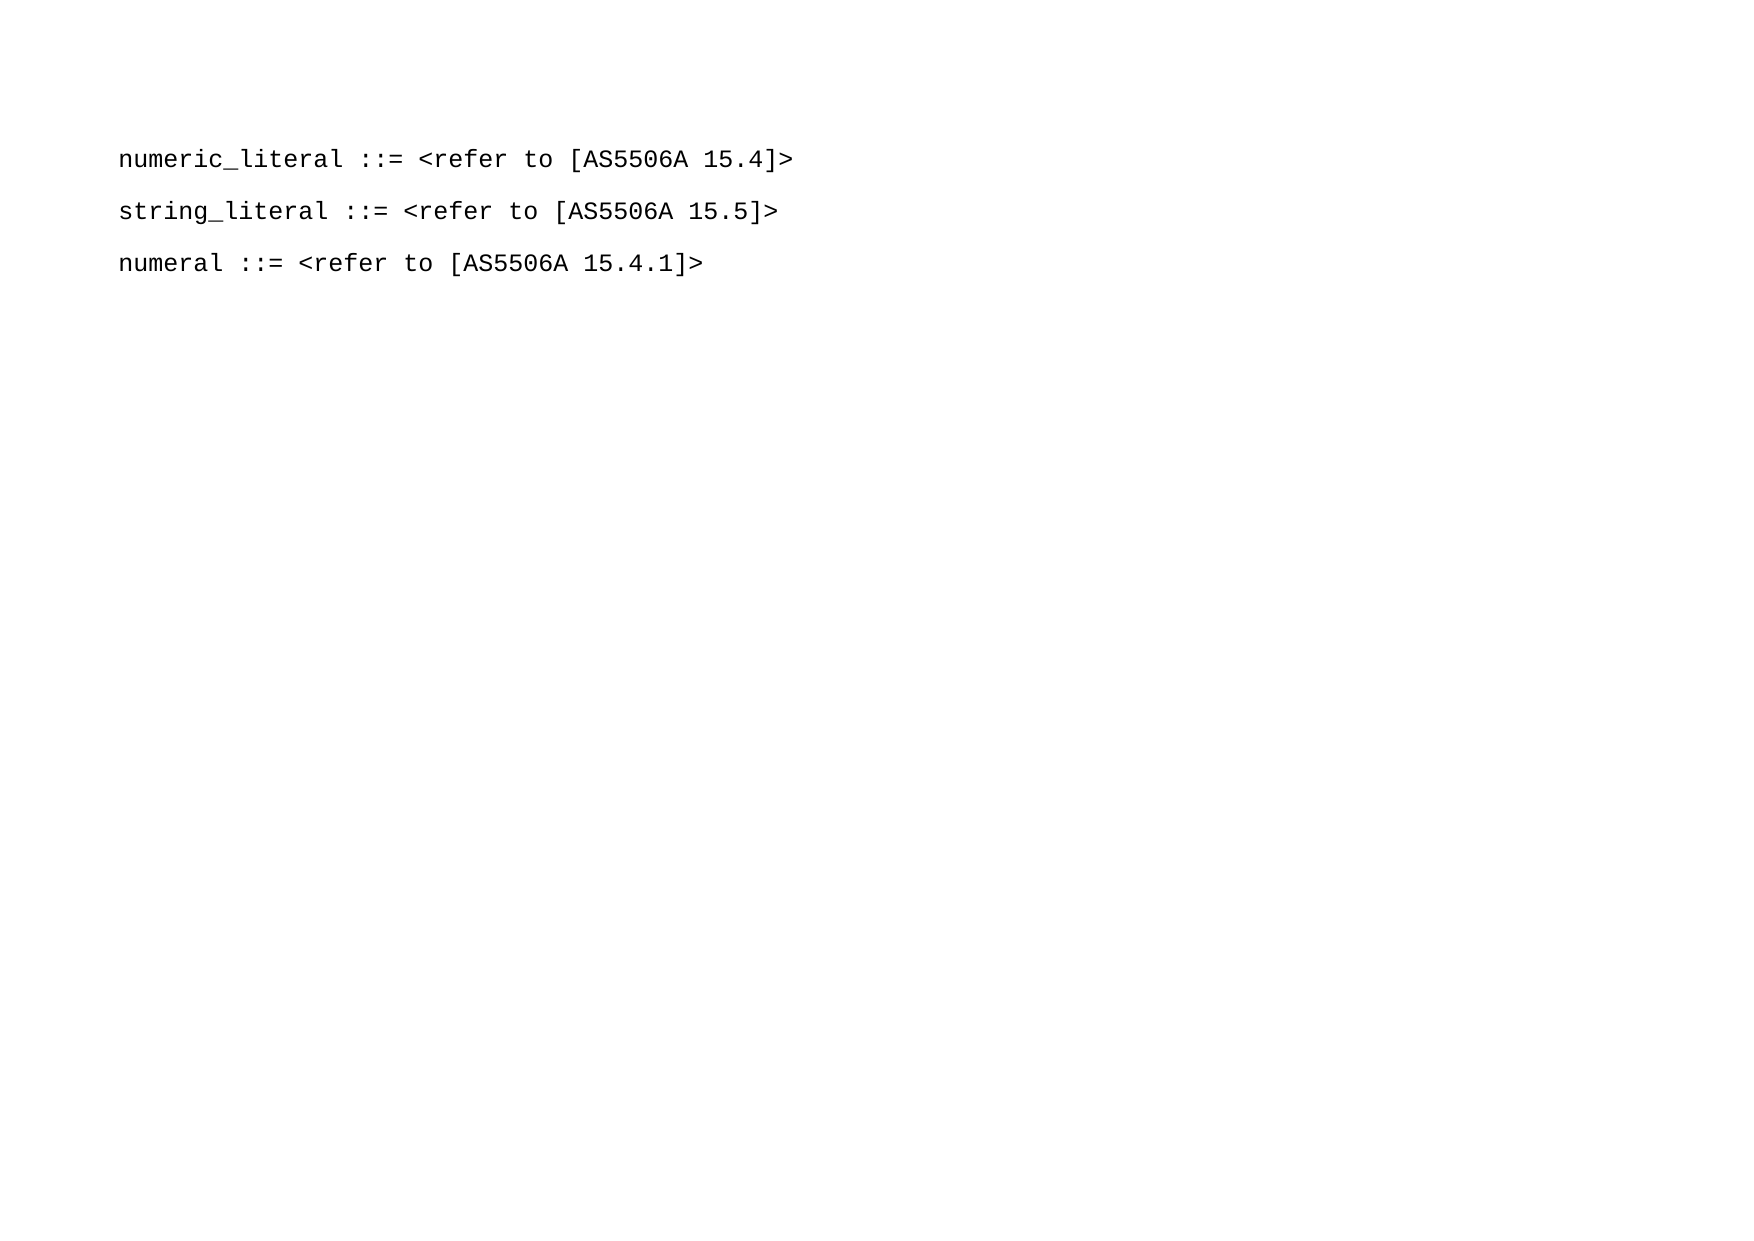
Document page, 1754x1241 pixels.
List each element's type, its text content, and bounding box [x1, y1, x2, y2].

text numeral ::= <refer to [AS5506A 15.4.1]> [118, 251, 1636, 279]
text string_literal ::= <refer to [AS5506A 15.5]> [118, 199, 1636, 227]
text numeric_literal ::= <refer to [AS5506A 15.4]> [118, 146, 1636, 175]
